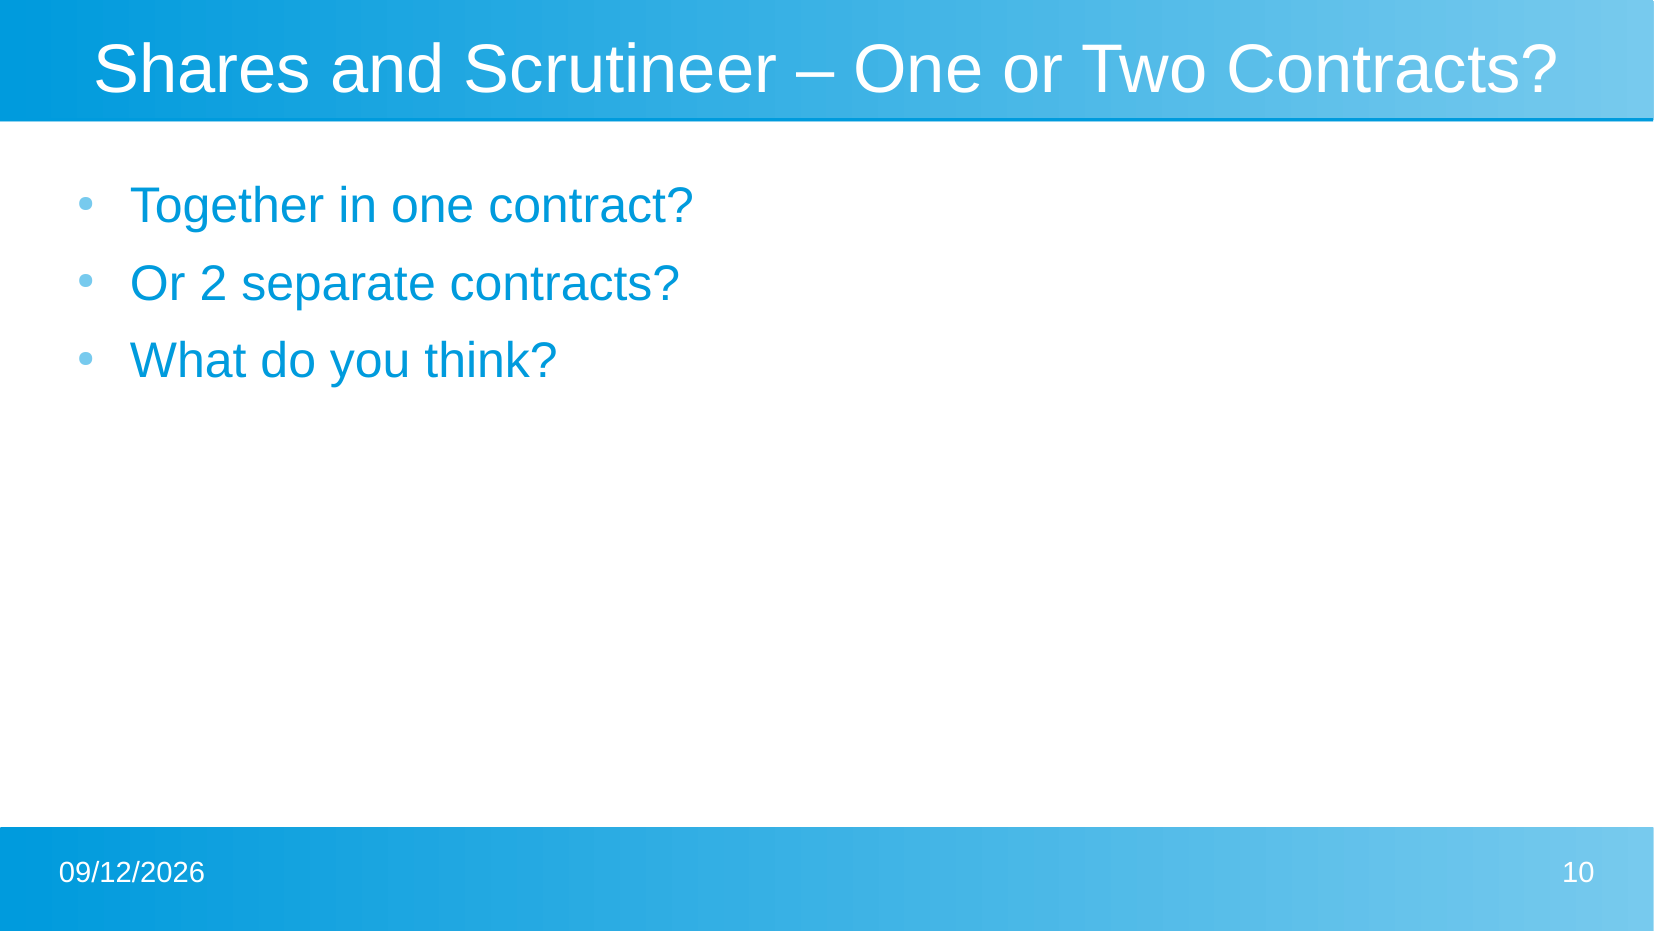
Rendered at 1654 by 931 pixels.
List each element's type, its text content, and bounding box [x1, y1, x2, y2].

list Together in one contract? Or 2 separate contracts? What do you think? [59, 177, 1595, 768]
title Shares and Scrutineer – One or Two Contracts? [59, 29, 1595, 108]
